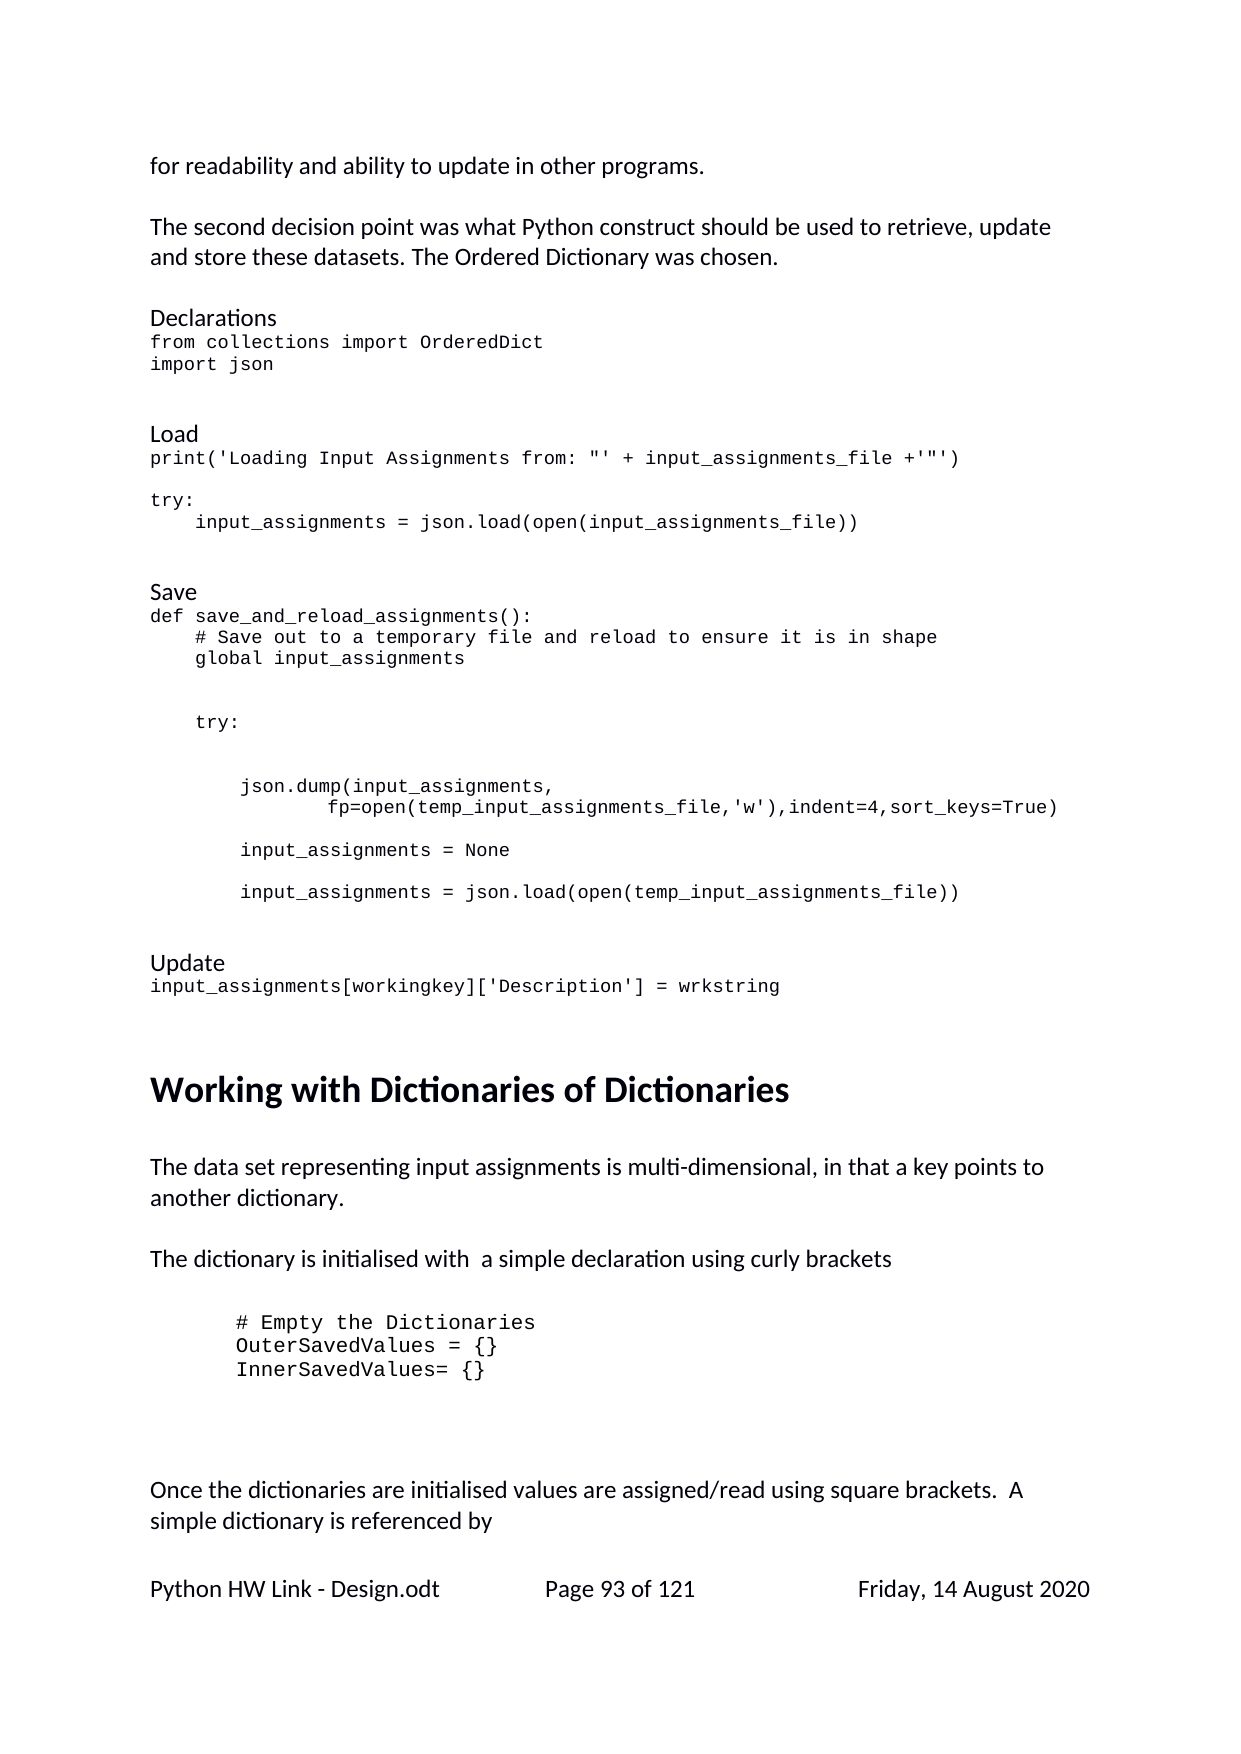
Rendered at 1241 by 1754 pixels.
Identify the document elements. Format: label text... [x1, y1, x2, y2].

text The dictionary is initialised with a simple declaration using curly brackets [150, 1243, 1090, 1273]
text try: [150, 491, 1090, 512]
text # Save out to a temporary file and reload to ensure it is in shape [150, 628, 1090, 649]
text The second decision point was what Python construct should be used to retrieve, update and store these datasets. The Ordered Dictionary was chosen. [150, 211, 1090, 272]
text global input_assignments [150, 649, 1090, 670]
text try: [150, 713, 1090, 734]
text input_assignments = None [150, 840, 1090, 862]
text Declarations [150, 303, 1090, 333]
text input_assignments = json.load(open(temp_input_assignments_file)) [150, 883, 1090, 904]
text The data set representing input assignments is multi-dimensional, in that a key points to another dictionary. [150, 1151, 1090, 1212]
text json.dump(input_assignments, [150, 777, 1090, 798]
text input_assignments[workingkey]['Description'] = wrkstring [150, 977, 1090, 998]
text Once the dictionaries are initialised values are assigned/read using square brackets. A simple dictionary is referenced by [150, 1474, 1090, 1536]
text input_assignments = json.load(open(input_assignments_file)) [150, 512, 1090, 534]
text Update [150, 947, 1090, 977]
text for readability and ability to update in other programs. [150, 150, 1090, 181]
text Save [150, 576, 1090, 607]
text import json [150, 354, 1090, 376]
text def save_and_reload_assignments(): [150, 607, 1090, 628]
subtitle Working with Dictionaries of Dictionaries [150, 1066, 1090, 1112]
text fp=open(temp_input_assignments_file,'w'),indent=4,sort_keys=True) [150, 798, 1090, 819]
text from collections import OrderedDict [150, 333, 1090, 354]
text print('Loading Input Assignments from: "' + input_assignments_file +'"') [150, 449, 1090, 470]
text Load [150, 418, 1090, 449]
